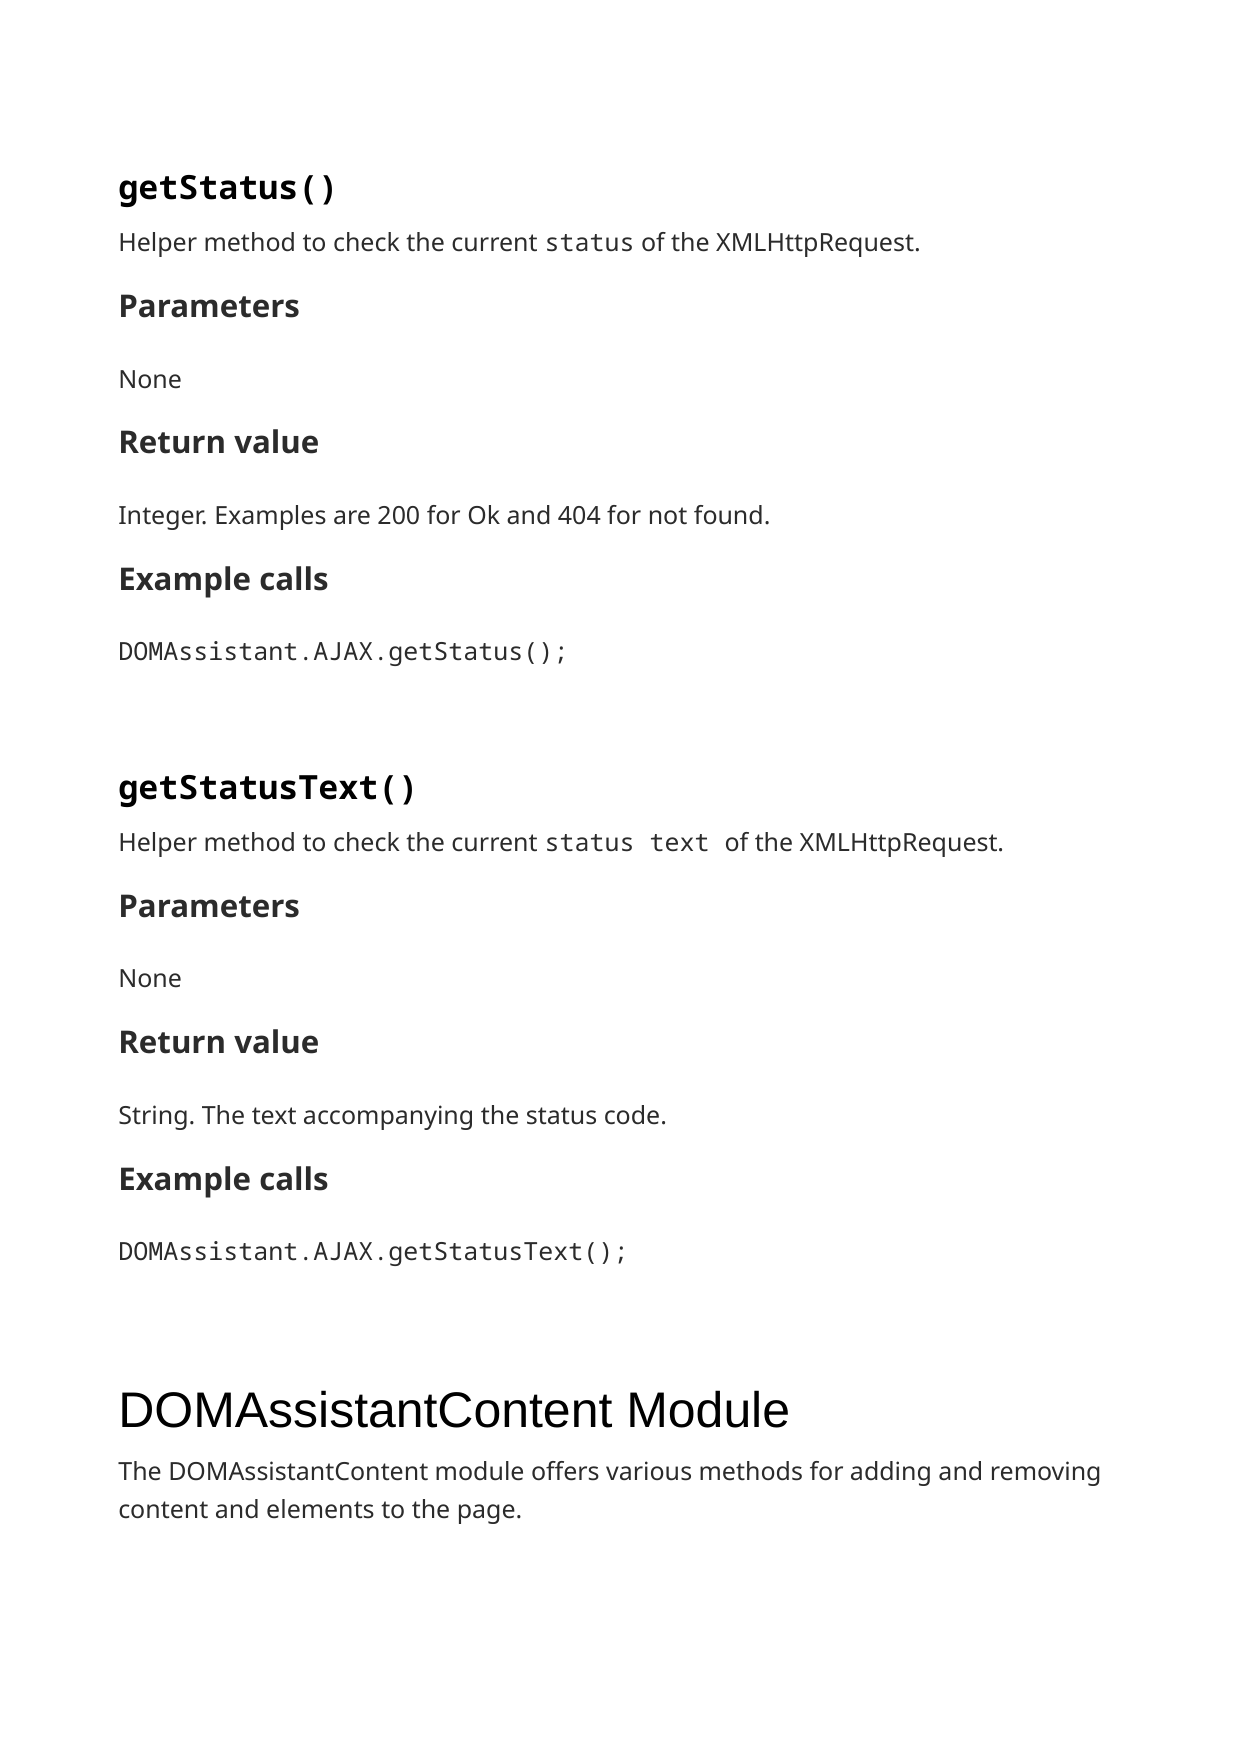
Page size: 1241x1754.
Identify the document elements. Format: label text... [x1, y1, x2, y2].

text None [118, 958, 1122, 995]
text Example calls [118, 557, 1122, 599]
subtitle getStatusText() [118, 718, 1122, 809]
text Integer. Examples are 200 for Ok and 404 for not found. [118, 494, 1122, 532]
text String. The text accompanying the status code. [118, 1094, 1122, 1132]
text Example calls [118, 1157, 1122, 1199]
text Parameters [118, 884, 1122, 926]
text None [118, 358, 1122, 395]
text Helper method to check the current status text of the XMLHttpRequest. [118, 821, 1122, 859]
subtitle getStatus() [118, 118, 1122, 209]
text DOMAssistant.AJAX.getStatusText(); [118, 1230, 1122, 1268]
text DOMAssistant.AJAX.getStatus(); [118, 631, 1122, 668]
text Helper method to check the current status of the XMLHttpRequest. [118, 221, 1122, 259]
text Return value [118, 420, 1122, 463]
text Parameters [118, 284, 1122, 327]
subtitle DOMAssistantContent Module [118, 1380, 1122, 1438]
text Return value [118, 1020, 1122, 1063]
text The DOMAssistantContent module offers various methods for adding and removing content and elements to the page. [118, 1450, 1122, 1525]
